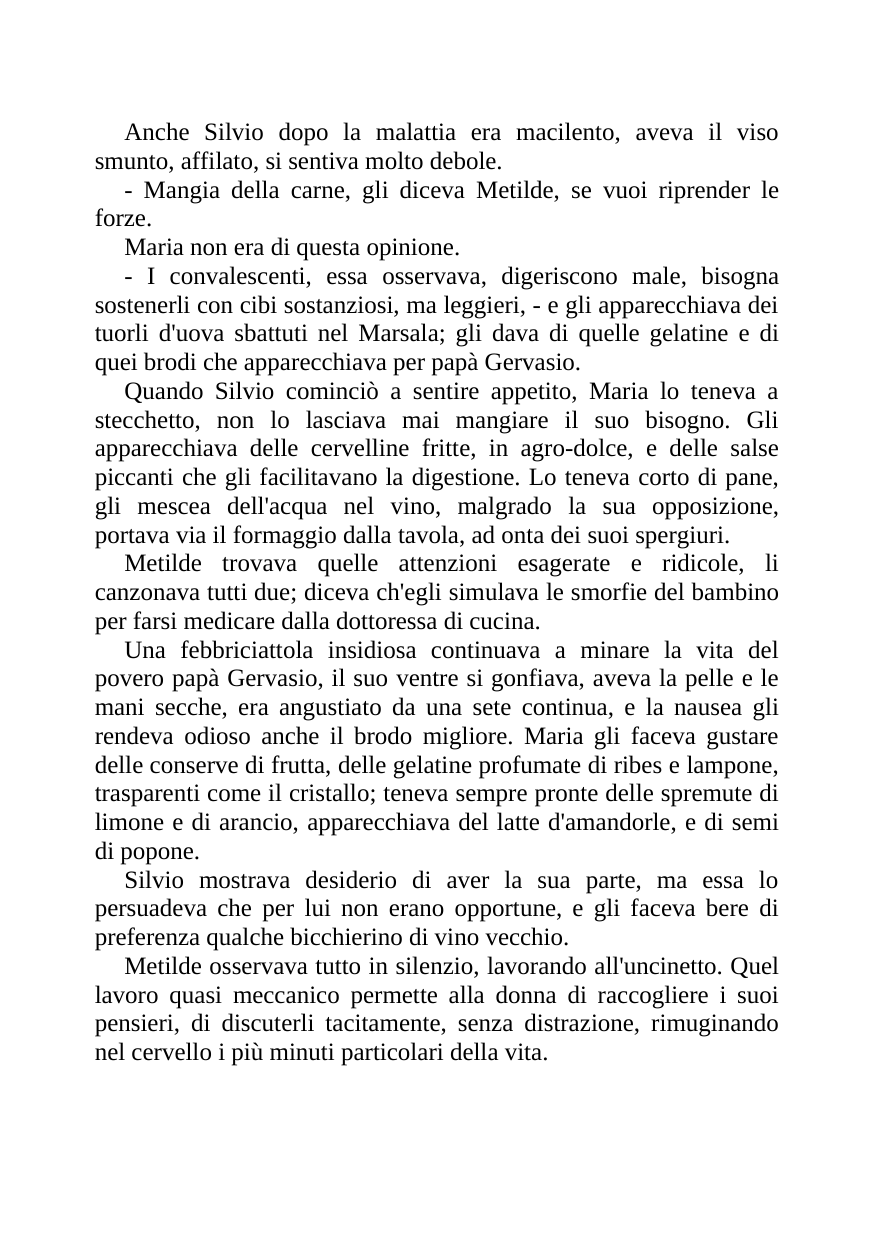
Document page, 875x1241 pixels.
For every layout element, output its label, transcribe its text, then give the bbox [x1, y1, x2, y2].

text Maria non era di questa opinione. [94, 232, 779, 261]
text - I convalescenti, essa osservava, digeriscono male, bisogna sostenerli con cibi sostanziosi, ma leggieri, - e gli apparecchiava dei tuorli d'uova sbattuti nel Marsala; gli dava di quelle gelatine e di quei brodi che apparecchiava per papà Gervasio. [94, 261, 779, 376]
text Quando Silvio cominciò a sentire appetito, Maria lo teneva a stecchetto, non lo lasciava mai mangiare il suo bisogno. Gli apparecchiava delle cervelline fritte, in agro-dolce, e delle salse piccanti che gli facilitavano la digestione. Lo teneva corto di pane, gli mescea dell'acqua nel vino, malgrado la sua opposizione, portava via il formaggio dalla tavola, ad onta dei suoi spergiuri. [94, 376, 779, 548]
text Metilde trovava quelle attenzioni esagerate e ridicole, li canzonava tutti due; diceva ch'egli simulava le smorfie del bambino per farsi medicare dalla dottoressa di cucina. [94, 548, 779, 635]
text - Mangia della carne, gli diceva Metilde, se vuoi riprender le forze. [94, 175, 779, 232]
text Silvio mostrava desiderio di aver la sua parte, ma essa lo persuadeva che per lui non erano opportune, e gli faceva bere di preferenza qualche bicchierino di vino vecchio. [94, 865, 779, 951]
text Una febbriciattola insidiosa continuava a minare la vita del povero papà Gervasio, il suo ventre si gonfiava, aveva la pelle e le mani secche, era angustiato da una sete continua, e la nausea gli rendeva odioso anche il brodo migliore. Maria gli faceva gustare delle conserve di frutta, delle gelatine profumate di ribes e lampone, trasparenti come il cristallo; teneva sempre pronte delle spremute di limone e di arancio, apparecchiava del latte d'amandorle, e di semi di popone. [94, 635, 779, 865]
text Metilde osservava tutto in silenzio, lavorando all'uncinetto. Quel lavoro quasi meccanico permette alla donna di raccogliere i suoi pensieri, di discuterli tacitamente, senza distrazione, rimuginando nel cervello i più minuti particolari della vita. [94, 951, 779, 1066]
text Anche Silvio dopo la malattia era macilento, aveva il viso smunto, affilato, si sentiva molto debole. [94, 117, 779, 175]
